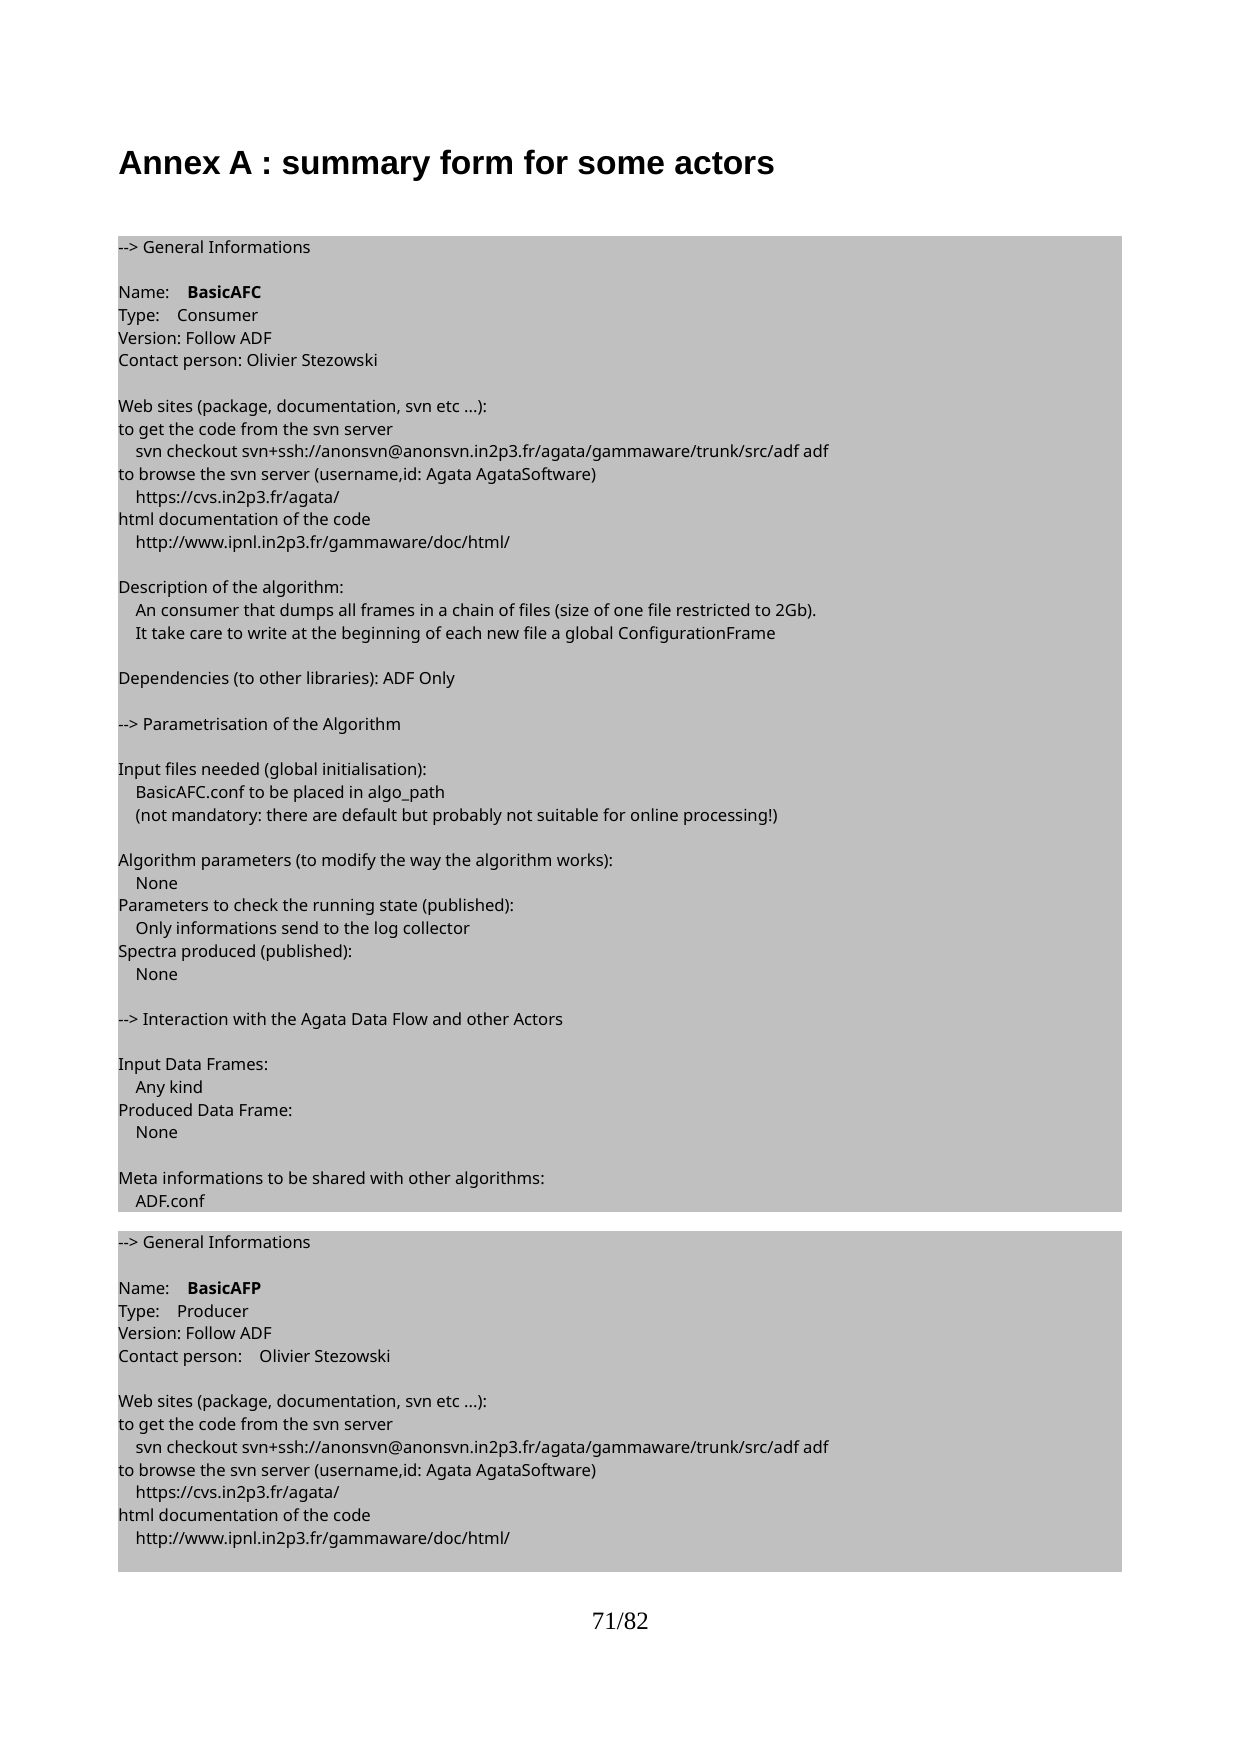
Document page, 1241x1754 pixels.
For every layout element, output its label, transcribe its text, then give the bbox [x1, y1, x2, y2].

text to browse the svn server (username,id: Agata AgataSoftware) [118, 463, 1122, 485]
subtitle Annex A : summary form for some actors [118, 143, 1122, 182]
text svn checkout svn+ssh://anonsvn@anonsvn.in2p3.fr/agata/gammaware/trunk/src/adf adf [118, 440, 1122, 463]
text Input files needed (global initialisation): [118, 758, 1122, 781]
text Type: Producer [118, 1299, 1122, 1322]
text html documentation of the code [118, 1504, 1122, 1526]
text Any kind [118, 1076, 1122, 1098]
text --> General Informations [118, 236, 1122, 258]
text Parameters to check the running state (published): [118, 894, 1122, 917]
text None [118, 1121, 1122, 1144]
text --> Interaction with the Agata Data Flow and other Actors [118, 1008, 1122, 1030]
text (not mandatory: there are default but probably not suitable for online processing!) [118, 803, 1122, 826]
text Produced Data Frame: [118, 1098, 1122, 1121]
text Dependencies (to other libraries): ADF Only [118, 667, 1122, 690]
text Contact person: Olivier Stezowski [118, 1345, 1122, 1367]
text --> Parametrisation of the Algorithm [118, 712, 1122, 735]
text BasicAFC.conf to be placed in algo_path [118, 781, 1122, 803]
text Version: Follow ADF [118, 326, 1122, 349]
text It take care to write at the beginning of each new file a global ConfigurationFrame [118, 622, 1122, 644]
text Algorithm parameters (to modify the way the algorithm works): [118, 849, 1122, 871]
text None [118, 962, 1122, 985]
text Input Data Frames: [118, 1053, 1122, 1076]
text http://www.ipnl.in2p3.fr/gammaware/doc/html/ [118, 1526, 1122, 1549]
text Name: BasicAFC [118, 281, 1122, 304]
text Web sites (package, documentation, svn etc ...): [118, 1390, 1122, 1413]
text Only informations send to the log collector [118, 917, 1122, 939]
text Contact person: Olivier Stezowski [118, 349, 1122, 372]
text svn checkout svn+ssh://anonsvn@anonsvn.in2p3.fr/agata/gammaware/trunk/src/adf adf [118, 1436, 1122, 1458]
text Web sites (package, documentation, svn etc ...): [118, 394, 1122, 417]
text Version: Follow ADF [118, 1322, 1122, 1345]
text None [118, 871, 1122, 894]
text to get the code from the svn server [118, 417, 1122, 440]
text https://cvs.in2p3.fr/agata/ [118, 1481, 1122, 1504]
text Meta informations to be shared with other algorithms: [118, 1167, 1122, 1189]
text --> General Informations [118, 1231, 1122, 1254]
text http://www.ipnl.in2p3.fr/gammaware/doc/html/ [118, 531, 1122, 553]
text Name: BasicAFP [118, 1277, 1122, 1299]
text Description of the algorithm: [118, 576, 1122, 599]
text to get the code from the svn server [118, 1413, 1122, 1436]
text Spectra produced (published): [118, 939, 1122, 962]
text An consumer that dumps all frames in a chain of files (size of one file restricted to 2Gb). [118, 599, 1122, 622]
text html documentation of the code [118, 508, 1122, 531]
text https://cvs.in2p3.fr/agata/ [118, 485, 1122, 508]
text Type: Consumer [118, 304, 1122, 326]
text ADF.conf [118, 1189, 1122, 1212]
text to browse the svn server (username,id: Agata AgataSoftware) [118, 1458, 1122, 1481]
